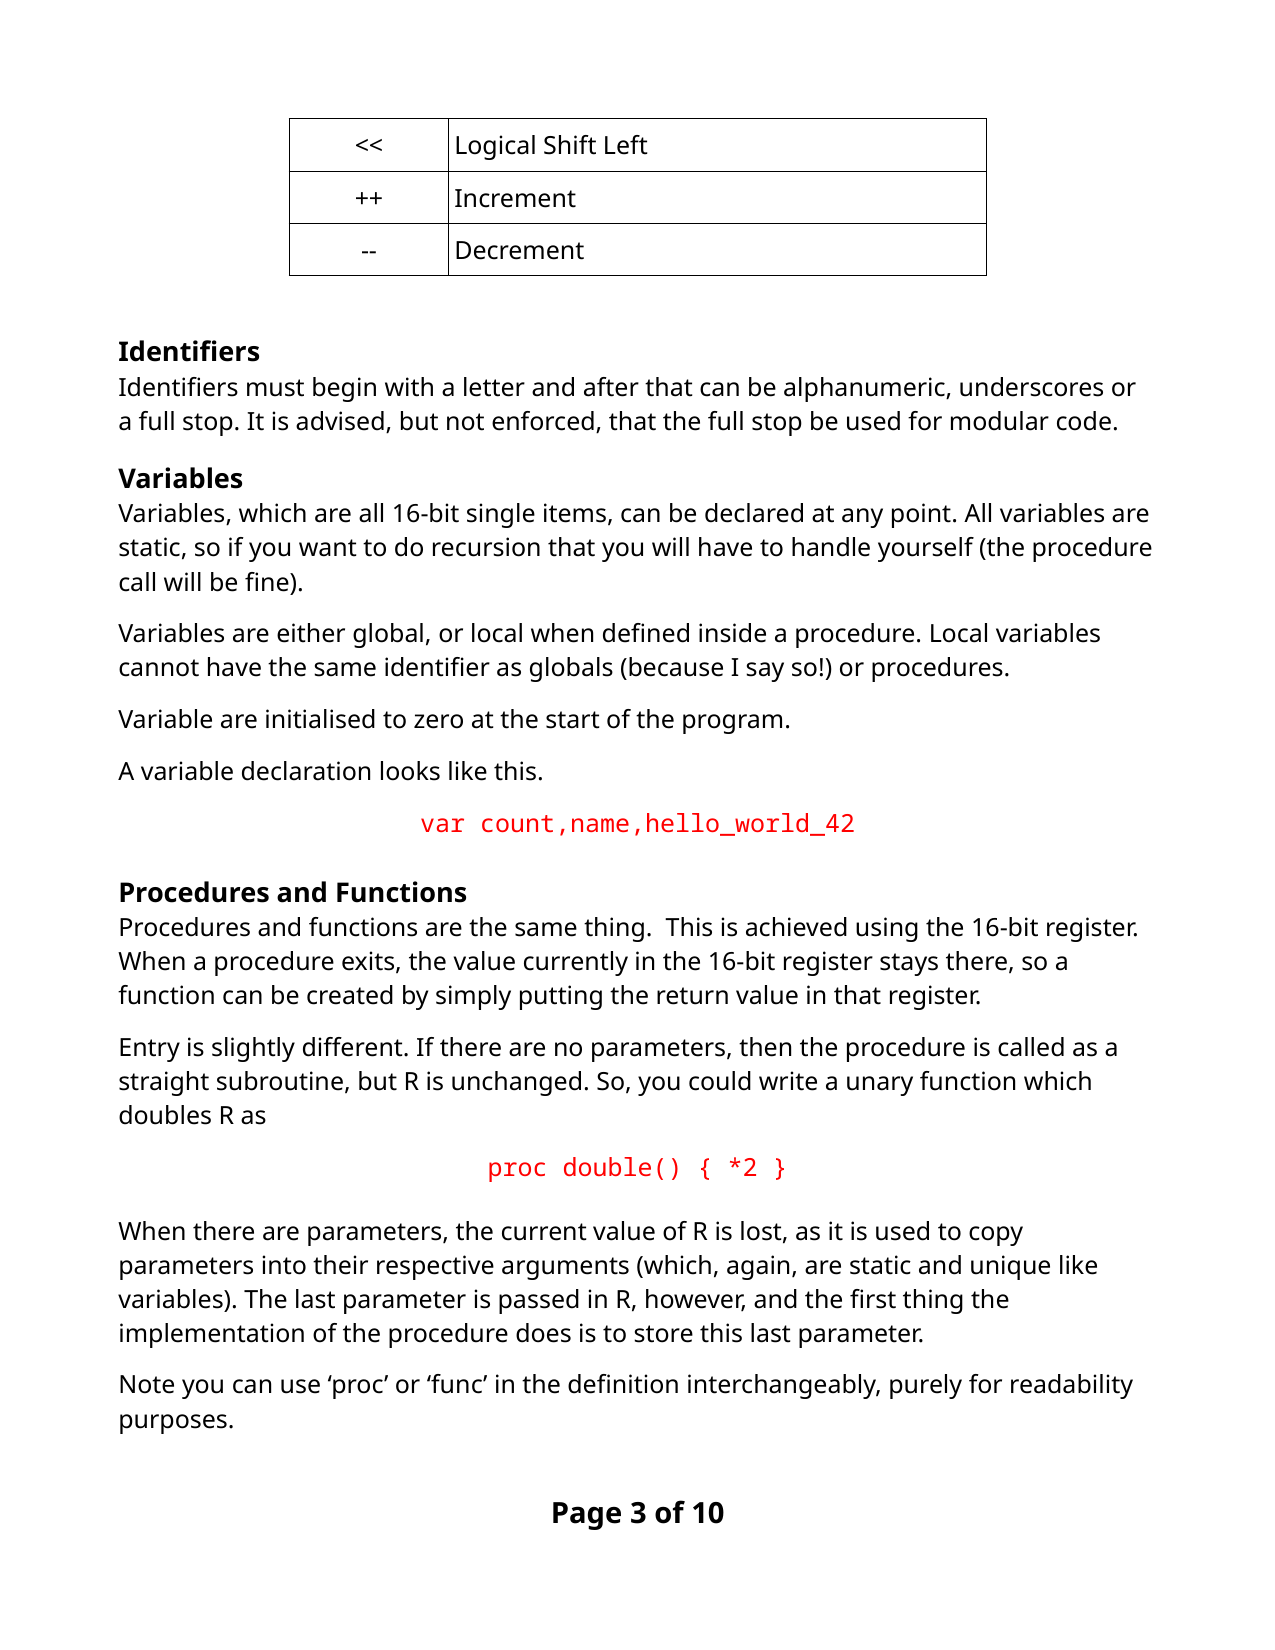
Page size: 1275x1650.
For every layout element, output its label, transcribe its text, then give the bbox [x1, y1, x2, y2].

table_cell << [290, 119, 448, 171]
subtitle Identifiers [118, 332, 1157, 369]
text When there are parameters, the current value of R is lost, as it is used to copy parameters into their respective arguments (which, again, are static and unique like variables). The last parameter is passed in R, however, and the first thing the implementation of the procedure does is to store this last parameter. [118, 1213, 1157, 1349]
text Variables, which are all 16-bit single items, can be declared at any point. All variables are static, so if you want to do recursion that you will have to handle yourself (the procedure call will be fine). [118, 496, 1157, 598]
text Variables are either global, or local when defined inside a procedure. Local variables cannot have the same identifier as globals (because I say so!) or procedures. [118, 616, 1157, 684]
text Identifiers must begin with a letter and after that can be alphanumeric, underscores or a full stop. It is advised, but not enforced, that the full stop be used for modular code. [118, 369, 1157, 437]
text proc double() { *2 } [118, 1150, 1157, 1184]
table_cell -- [290, 224, 448, 275]
table_cell ++ [290, 172, 448, 223]
text A variable declaration looks like this. [118, 753, 1157, 788]
table_cell Logical Shift Left [449, 119, 986, 171]
text Procedures and functions are the same thing. This is achieved using the 16-bit register. When a procedure exits, the value currently in the 16-bit register stays there, so a function can be created by simply putting the return value in that register. [118, 910, 1157, 1012]
subtitle Variables [118, 459, 1157, 496]
text var count,name,hello_world_42 [118, 805, 1157, 839]
text Note you can use ‘proc’ or ‘func’ in the definition interchangeably, purely for readability purposes. [118, 1367, 1157, 1435]
text Variable are initialised to zero at the start of the program. [118, 702, 1157, 736]
text Entry is slightly different. If there are no parameters, then the procedure is called as a straight subroutine, but R is unchanged. So, you could write a unary function which doubles R as [118, 1030, 1157, 1132]
table_cell Decrement [449, 224, 986, 275]
subtitle Procedures and Functions [118, 873, 1157, 910]
table_cell Increment [449, 172, 986, 223]
